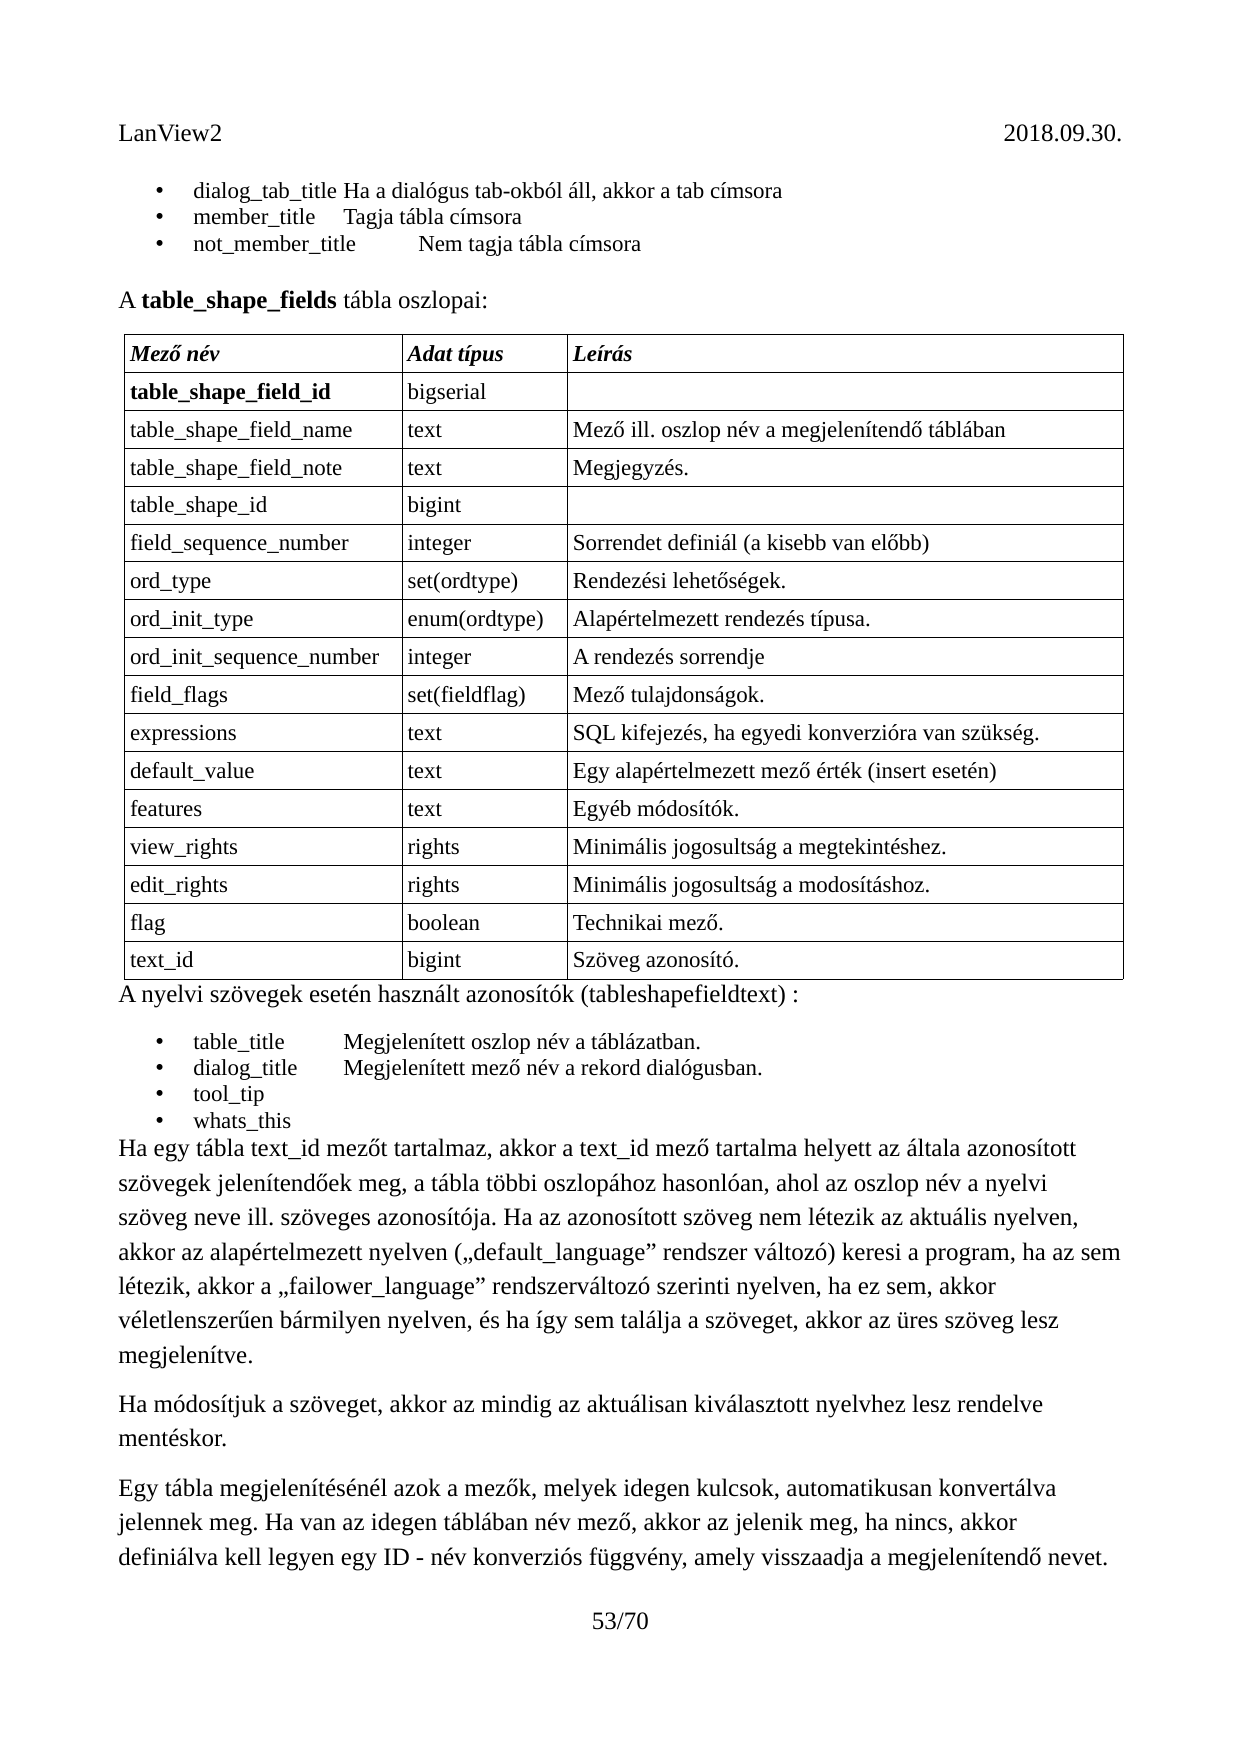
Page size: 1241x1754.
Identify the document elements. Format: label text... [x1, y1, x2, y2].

table_cell text [403, 790, 567, 827]
table_cell expressions [125, 714, 402, 751]
table_header Leírás [568, 335, 1123, 372]
table_cell view_rights [125, 828, 402, 865]
table_cell Szöveg azonosító. [568, 942, 1123, 978]
list not_member_title Nem tagja tábla címsora [156, 230, 1122, 256]
table_cell bigint [403, 487, 567, 523]
table_cell table_shape_field_name [125, 411, 402, 448]
table_cell ord_type [125, 562, 402, 599]
table_header Mező név [125, 335, 402, 372]
table_cell Minimális jogosultság a modosításhoz. [568, 866, 1123, 903]
table_cell edit_rights [125, 866, 402, 903]
table_cell table_shape_id [125, 487, 402, 523]
table_cell field_sequence_number [125, 525, 402, 561]
table_cell ord_init_sequence_number [125, 638, 402, 675]
table_cell Technikai mező. [568, 904, 1123, 941]
table_cell set(ordtype) [403, 562, 567, 599]
text A table_shape_fields tábla oszlopai: [118, 285, 1122, 314]
table_cell boolean [403, 904, 567, 941]
list tool_tip [156, 1080, 1122, 1107]
table_cell enum(ordtype) [403, 600, 567, 637]
table_cell rights [403, 866, 567, 903]
table_cell SQL kifejezés, ha egyedi konverzióra van szükség. [568, 714, 1123, 751]
table_cell flag [125, 904, 402, 941]
list whats_this [156, 1107, 1122, 1133]
table_cell Sorrendet definiál (a kisebb van előbb) [568, 525, 1123, 561]
table_cell table_shape_field_note [125, 449, 402, 486]
table_cell Mező ill. oszlop név a megjelenítendő táblában [568, 411, 1123, 448]
list dialog_tab_title Ha a dialógus tab-okból áll, akkor a tab címsora [156, 177, 1122, 203]
table_cell Minimális jogosultság a megtekintéshez. [568, 828, 1123, 865]
table_cell A rendezés sorrendje [568, 638, 1123, 675]
table_cell text_id [125, 942, 402, 978]
table_cell bigint [403, 942, 567, 978]
table_cell Megjegyzés. [568, 449, 1123, 486]
table_cell [568, 487, 1123, 523]
table_cell text [403, 411, 567, 448]
table_cell integer [403, 525, 567, 561]
table_cell default_value [125, 752, 402, 789]
table_cell Egyéb módosítók. [568, 790, 1123, 827]
table_cell Alapértelmezett rendezés típusa. [568, 600, 1123, 637]
text Egy tábla megjelenítésénél azok a mezők, melyek idegen kulcsok, automatikusan konvertálva jelennek meg. Ha van az idegen táblában név mező, akkor az jelenik meg, ha nincs, akkor definiálva kell legyen egy ID - név konverziós függvény, amely visszaadja a megjelenítendő nevet. [118, 1473, 1122, 1570]
table_cell integer [403, 638, 567, 675]
text A nyelvi szövegek esetén használt azonosítók (tableshapefieldtext) : [118, 979, 1122, 1007]
table_cell bigserial [403, 373, 567, 410]
table_cell [568, 373, 1123, 410]
table_cell Rendezési lehetőségek. [568, 562, 1123, 599]
list dialog_title Megjelenített mező név a rekord dialógusban. [156, 1054, 1122, 1080]
list member_title Tagja tábla címsora [156, 203, 1122, 230]
table_cell set(fieldflag) [403, 676, 567, 713]
table_cell ord_init_type [125, 600, 402, 637]
text Ha módosítjuk a szöveget, akkor az mindig az aktuálisan kiválasztott nyelvhez lesz rendelve mentéskor. [118, 1389, 1122, 1452]
table_header Adat típus [403, 335, 567, 372]
table_cell table_shape_field_id [125, 373, 402, 410]
table_cell text [403, 449, 567, 486]
table_cell rights [403, 828, 567, 865]
table_cell Egy alapértelmezett mező érték (insert esetén) [568, 752, 1123, 789]
table_cell field_flags [125, 676, 402, 713]
table_cell text [403, 752, 567, 789]
table_cell Mező tulajdonságok. [568, 676, 1123, 713]
table_cell features [125, 790, 402, 827]
list table_title Megjelenített oszlop név a táblázatban. [156, 1028, 1122, 1054]
table_cell text [403, 714, 567, 751]
text Ha egy tábla text_id mezőt tartalmaz, akkor a text_id mező tartalma helyett az általa azonosított szövegek jelenítendőek meg, a tábla többi oszlopához hasonlóan, ahol az oszlop név a nyelvi szöveg neve ill. szöveges azonosítója. Ha az azonosított szöveg nem létezik az aktuális nyelven, akkor az alapértelmezett nyelven („default_language” rendszer változó) keresi a program, ha az sem létezik, akkor a „failower_language” rendszerváltozó szerinti nyelven, ha ez sem, akkor véletlenszerűen bármilyen nyelven, és ha így sem találja a szöveget, akkor az üres szöveg lesz megjelenítve. [118, 1133, 1122, 1369]
